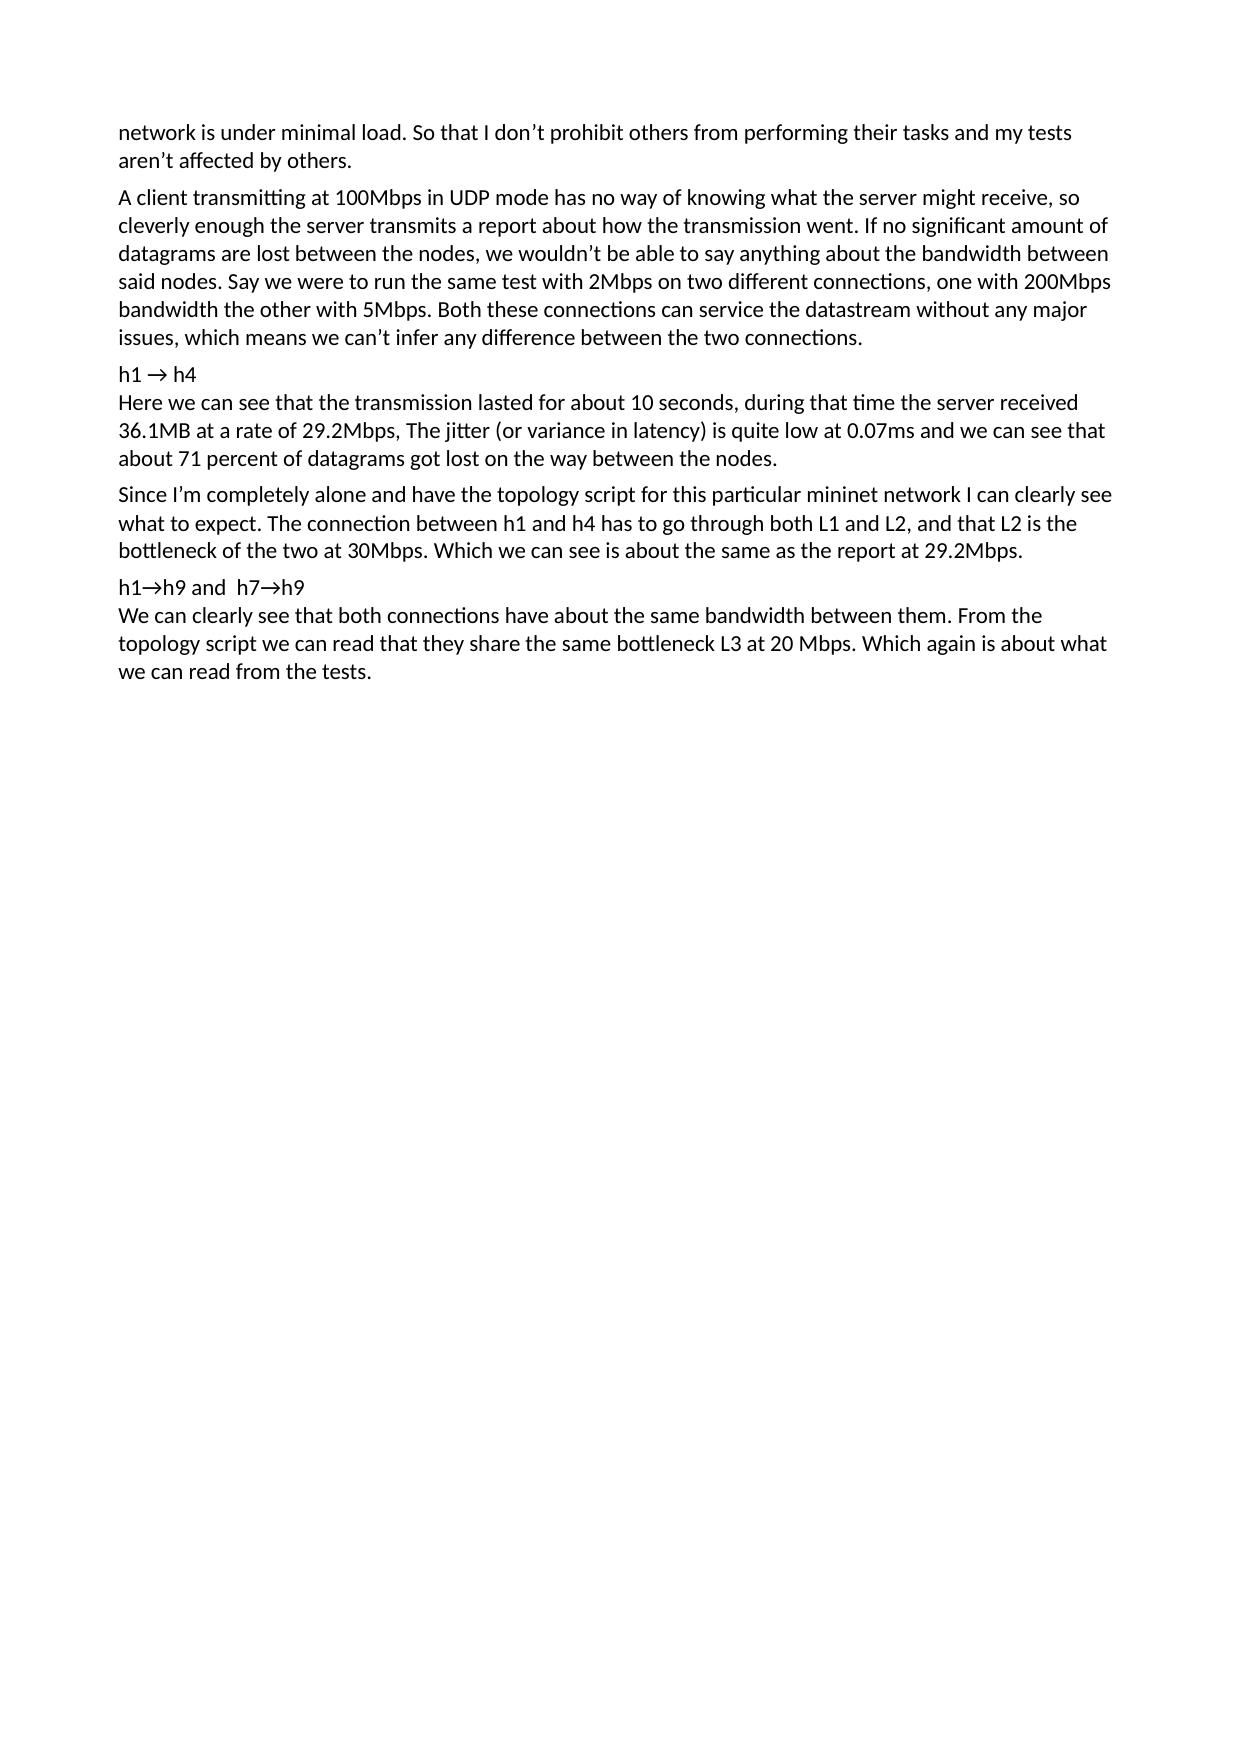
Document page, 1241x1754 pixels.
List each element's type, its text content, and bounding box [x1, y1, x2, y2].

text h1 → h4 Here we can see that the transmission lasted for about 10 seconds, during that time the server received 36.1MB at a rate of 29.2Mbps, The jitter (or variance in latency) is quite low at 0.07ms and we can see that about 71 percent of datagrams got lost on the way between the nodes. [118, 360, 1122, 472]
text h1→h9 and h7→h9 We can clearly see that both connections have about the same bandwidth between them. From the topology script we can read that they share the same bottleneck L3 at 20 Mbps. Which again is about what we can read from the tests. [118, 573, 1122, 686]
text network is under minimal load. So that I don’t prohibit others from performing their tasks and my tests aren’t affected by others. [118, 118, 1122, 174]
text A client transmitting at 100Mbps in UDP mode has no way of knowing what the server might receive, so cleverly enough the server transmits a report about how the transmission went. If no significant amount of datagrams are lost between the nodes, we wouldn’t be able to say anything about the bandwidth between said nodes. Say we were to run the same test with 2Mbps on two different connections, one with 200Mbps bandwidth the other with 5Mbps. Both these connections can service the datastream without any major issues, which means we can’t infer any difference between the two connections. [118, 183, 1122, 351]
text Since I’m completely alone and have the topology script for this particular mininet network I can clearly see what to expect. The connection between h1 and h4 has to go through both L1 and L2, and that L2 is the bottleneck of the two at 30Mbps. Which we can see is about the same as the report at 29.2Mbps. [118, 481, 1122, 565]
